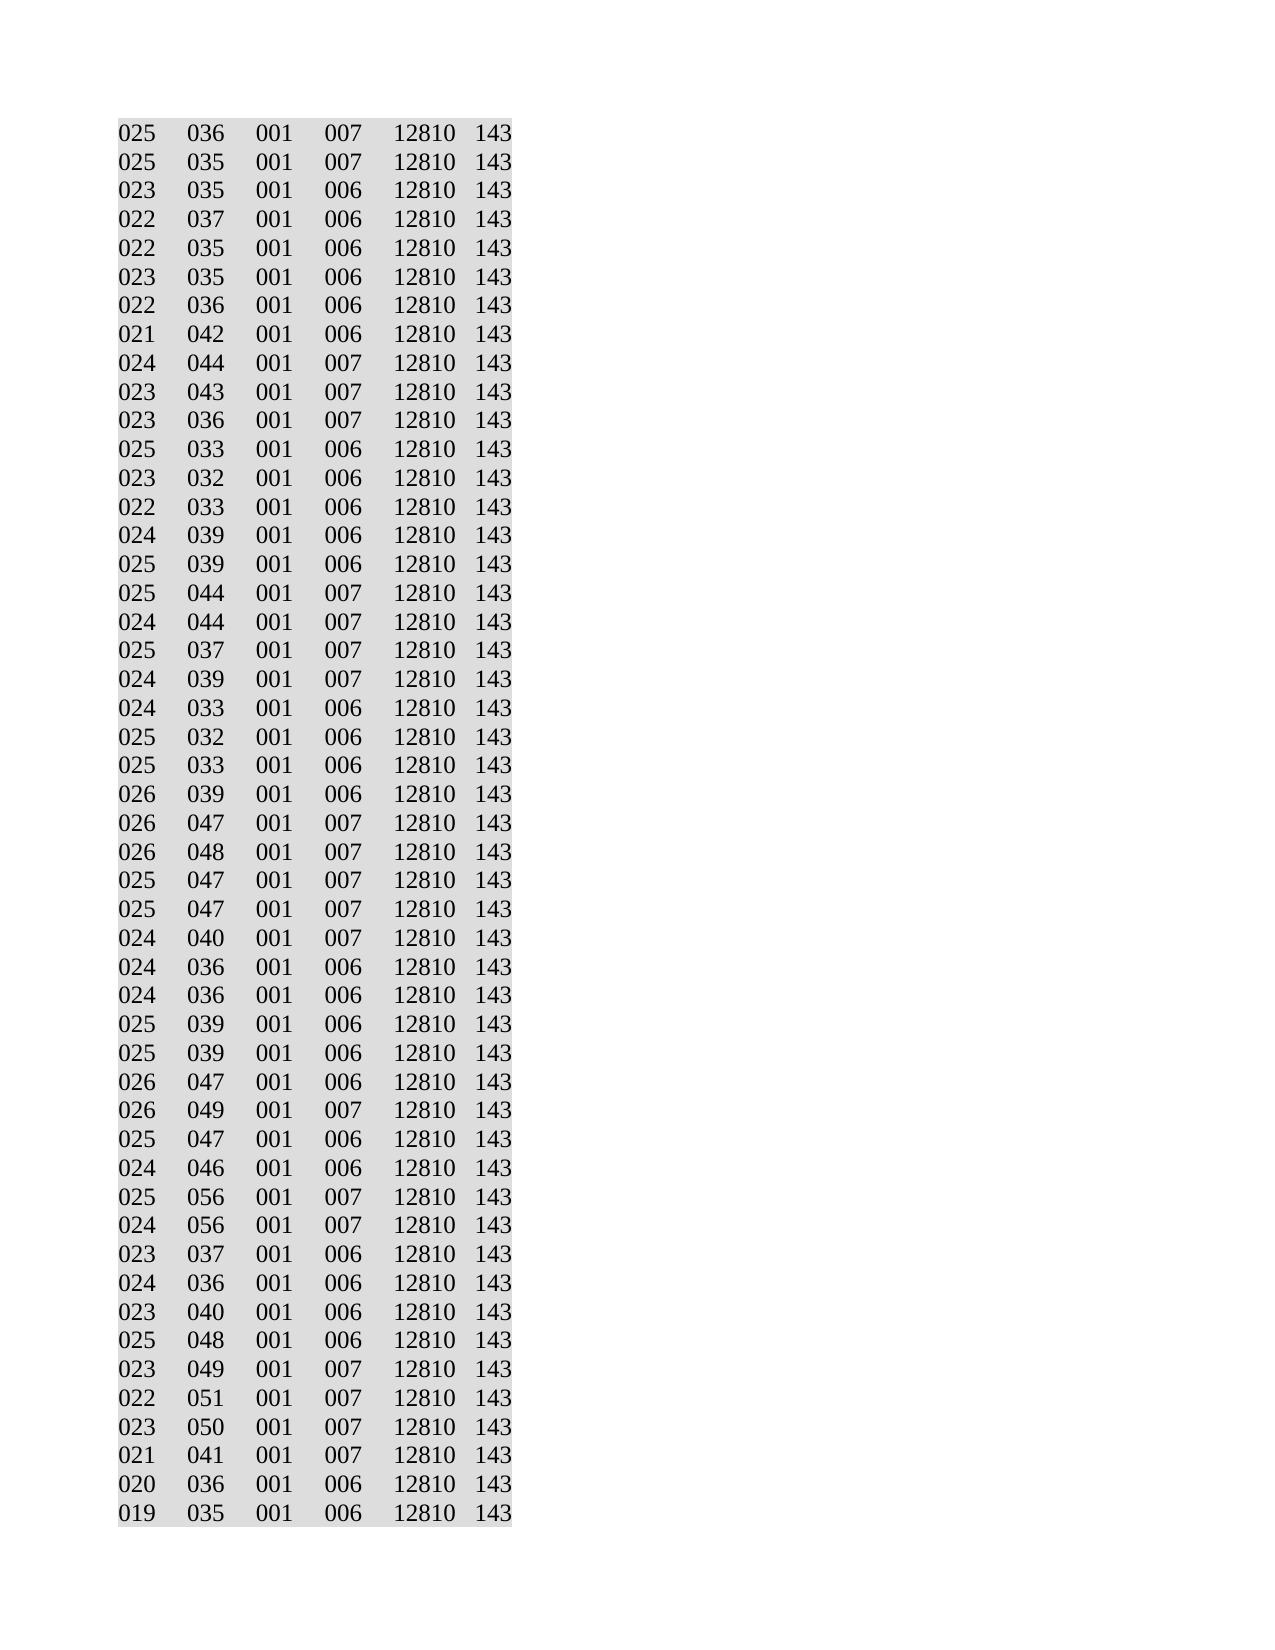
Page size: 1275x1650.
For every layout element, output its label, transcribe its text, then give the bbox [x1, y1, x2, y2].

text 024 033 001 006 12810 143 [118, 693, 1157, 722]
text 025 039 001 006 12810 143 [118, 1038, 1157, 1067]
text 025 056 001 007 12810 143 [118, 1182, 1157, 1211]
text 025 044 001 007 12810 143 [118, 578, 1157, 607]
text 024 036 001 006 12810 143 [118, 952, 1157, 981]
text 023 036 001 007 12810 143 [118, 406, 1157, 434]
text 024 044 001 007 12810 143 [118, 607, 1157, 636]
text 023 035 001 006 12810 143 [118, 262, 1157, 291]
text 024 056 001 007 12810 143 [118, 1211, 1157, 1239]
text 021 041 001 007 12810 143 [118, 1441, 1157, 1469]
text 025 047 001 007 12810 143 [118, 866, 1157, 894]
text 026 047 001 006 12810 143 [118, 1067, 1157, 1096]
text 022 036 001 006 12810 143 [118, 291, 1157, 319]
text 023 035 001 006 12810 143 [118, 176, 1157, 204]
text 025 032 001 006 12810 143 [118, 722, 1157, 751]
text 023 037 001 006 12810 143 [118, 1239, 1157, 1268]
text 024 036 001 006 12810 143 [118, 981, 1157, 1009]
text 024 046 001 006 12810 143 [118, 1153, 1157, 1182]
text 021 042 001 006 12810 143 [118, 319, 1157, 348]
text 023 049 001 007 12810 143 [118, 1354, 1157, 1383]
text 023 040 001 006 12810 143 [118, 1297, 1157, 1326]
text 026 047 001 007 12810 143 [118, 808, 1157, 837]
text 022 051 001 007 12810 143 [118, 1383, 1157, 1412]
text 022 035 001 006 12810 143 [118, 233, 1157, 262]
text 020 036 001 006 12810 143 [118, 1469, 1157, 1498]
text 025 035 001 007 12810 143 [118, 147, 1157, 176]
text 023 032 001 006 12810 143 [118, 463, 1157, 492]
text 024 039 001 007 12810 143 [118, 664, 1157, 693]
text 025 047 001 007 12810 143 [118, 894, 1157, 923]
text 025 047 001 006 12810 143 [118, 1124, 1157, 1153]
text 026 049 001 007 12810 143 [118, 1096, 1157, 1124]
text 023 043 001 007 12810 143 [118, 377, 1157, 406]
text 025 048 001 006 12810 143 [118, 1326, 1157, 1354]
text 024 039 001 006 12810 143 [118, 521, 1157, 549]
text 024 044 001 007 12810 143 [118, 348, 1157, 377]
text 025 039 001 006 12810 143 [118, 549, 1157, 578]
text 024 040 001 007 12810 143 [118, 923, 1157, 952]
text 025 033 001 006 12810 143 [118, 751, 1157, 779]
text 022 033 001 006 12810 143 [118, 492, 1157, 521]
text 026 048 001 007 12810 143 [118, 837, 1157, 866]
text 024 036 001 006 12810 143 [118, 1268, 1157, 1297]
text 026 039 001 006 12810 143 [118, 779, 1157, 808]
text 023 050 001 007 12810 143 [118, 1412, 1157, 1441]
text 019 035 001 006 12810 143 [118, 1498, 1157, 1527]
text 025 039 001 006 12810 143 [118, 1009, 1157, 1038]
text 025 036 001 007 12810 143 [118, 118, 1157, 147]
text 025 033 001 006 12810 143 [118, 434, 1157, 463]
text 022 037 001 006 12810 143 [118, 204, 1157, 233]
text 025 037 001 007 12810 143 [118, 636, 1157, 664]
